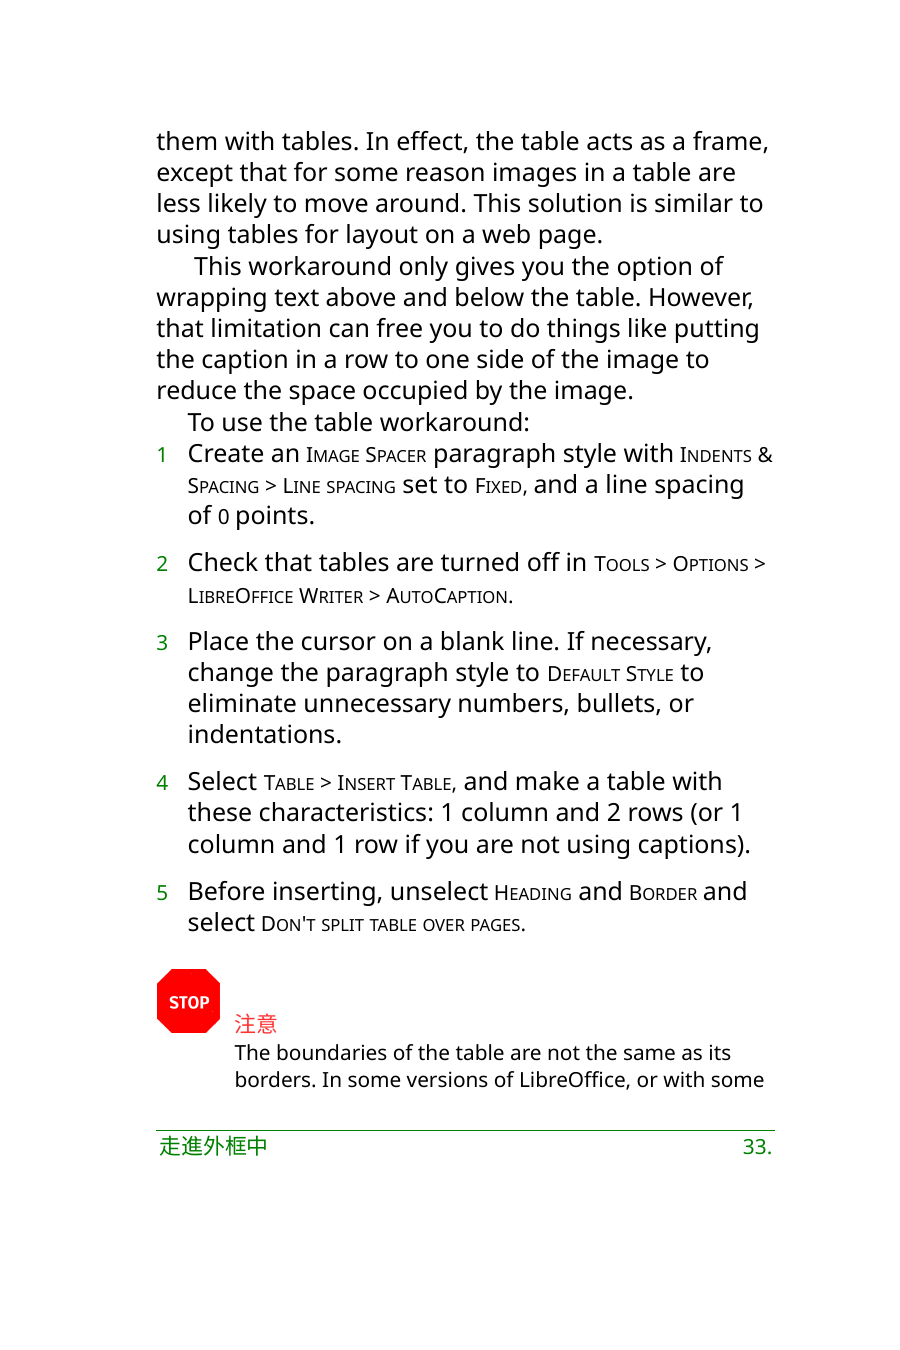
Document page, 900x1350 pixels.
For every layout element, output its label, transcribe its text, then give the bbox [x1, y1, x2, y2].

list Create an Image Spacer paragraph style with Indents & Spacing > Line spacing set to Fixed, and a line spacing of 0 points. [156, 437, 775, 531]
list 注意 [156, 969, 775, 1038]
text them with tables. In effect, the table acts as a frame, except that for some reason images in a table are less likely to move around. This solution is similar to using tables for layout on a web page. [156, 125, 775, 250]
list Select Table > Insert Table, and make a table with these characteristics: 1 column and 2 rows (or 1 column and 1 row if you are not using captions). [156, 766, 775, 859]
text To use the table workaround: [156, 406, 775, 437]
list Before inserting, unselect Heading and Border and select Don't split table over pages. [156, 875, 775, 937]
list Place the cursor on a blank line. If necessary, change the paragraph style to Default Style to eliminate unnecessary numbers, bullets, or indentations. [156, 625, 775, 750]
text The boundaries of the table are not the same as its borders. In some versions of LibreOffice, or with some [234, 1038, 775, 1093]
text This workaround only gives you the option of wrapping text above and below the table. However, that limitation can free you to do things like putting the caption in a row to one side of the image to reduce the space occupied by the image. [156, 250, 775, 406]
list Check that tables are turned off in Tools > Options > LibreOffice Writer > AutoCaption. [156, 547, 775, 609]
picture [157, 969, 220, 1033]
